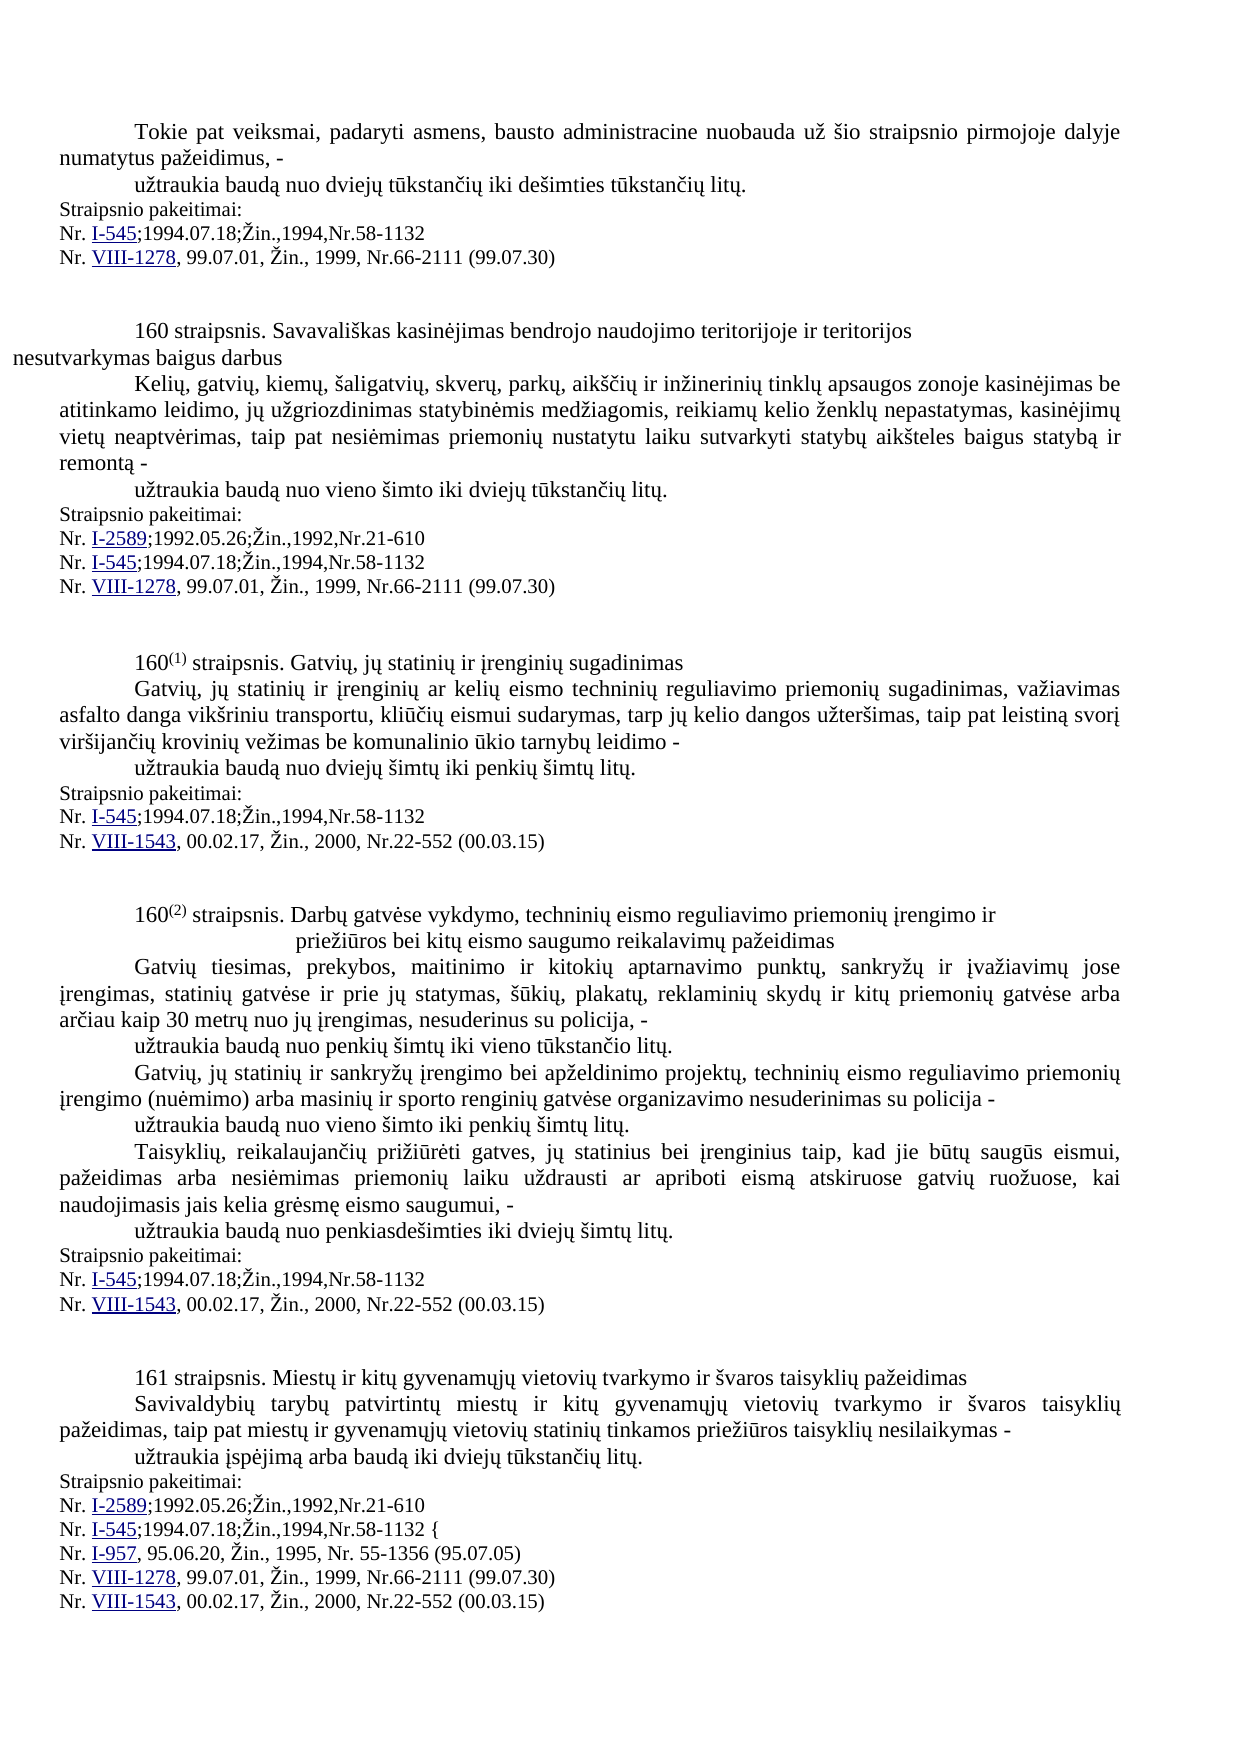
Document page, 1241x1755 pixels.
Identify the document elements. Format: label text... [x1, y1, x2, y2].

text Straipsnio pakeitimai: [59, 1243, 1122, 1267]
text Savivaldybių tarybų patvirtintų miestų ir kitų gyvenamųjų vietovių tvarkymo ir švaros taisyklių pažeidimas, taip pat miestų ir gyvenamųjų vietovių statinių tinkamos priežiūros taisyklių nesilaikymas - [59, 1390, 1122, 1443]
text Gatvių, jų statinių ir įrenginių ar kelių eismo techninių reguliavimo priemonių sugadinimas, važiavimas asfalto danga vikšriniu transportu, kliūčių eismui sudarymas, tarp jų kelio dangos užteršimas, taip pat leistiną svorį viršijančių krovinių vežimas be komunalinio ūkio tarnybų leidimo - [59, 675, 1122, 754]
text užtraukia baudą nuo dviejų tūkstančių iki dešimties tūkstančių litų. [59, 171, 1122, 197]
text Straipsnio pakeitimai: [59, 780, 1122, 804]
text Nr. I-545;1994.07.18;Žin.,1994,Nr.58-1132 { [59, 1517, 1122, 1541]
text užtraukia baudą nuo vieno šimto iki penkių šimtų litų. [59, 1112, 1122, 1138]
text Straipsnio pakeitimai: [59, 197, 1122, 221]
text užtraukia baudą nuo penkių šimtų iki vieno tūkstančio litų. [59, 1032, 1122, 1059]
text Nr. VIII-1278, 99.07.01, Žin., 1999, Nr.66-2111 (99.07.30) [59, 574, 1122, 598]
text užtraukia baudą nuo dviejų šimtų iki penkių šimtų litų. [59, 754, 1122, 780]
text Nr. I-545;1994.07.18;Žin.,1994,Nr.58-1132 [59, 804, 1122, 828]
text Nr. VIII-1543, 00.02.17, Žin., 2000, Nr.22-552 (00.03.15) [59, 1291, 1122, 1316]
text užtraukia baudą nuo vieno šimto iki dviejų tūkstančių litų. [59, 476, 1122, 502]
text Nr. VIII-1543, 00.02.17, Žin., 2000, Nr.22-552 (00.03.15) [59, 1589, 1122, 1613]
text Nr. VIII-1543, 00.02.17, Žin., 2000, Nr.22-552 (00.03.15) [59, 828, 1122, 853]
text Nr. I-2589;1992.05.26;Žin.,1992,Nr.21-610 [59, 526, 1122, 550]
text 160(1) straipsnis. Gatvių, jų statinių ir įrenginių sugadinimas [59, 649, 1122, 675]
text nesutvarkymas baigus darbus [13, 344, 1122, 370]
text Gatvių, jų statinių ir sankryžų įrengimo bei apželdinimo projektų, techninių eismo reguliavimo priemonių įrengimo (nuėmimo) arba masinių ir sporto renginių gatvėse organizavimo nesuderinimas su policija - [59, 1059, 1122, 1112]
text Kelių, gatvių, kiemų, šaligatvių, skverų, parkų, aikščių ir inžinerinių tinklų apsaugos zonoje kasinėjimas be atitinkamo leidimo, jų užgriozdinimas statybinėmis medžiagomis, reikiamų kelio ženklų nepastatymas, kasinėjimų vietų neaptvėrimas, taip pat nesiėmimas priemonių nustatytu laiku sutvarkyti statybų aikšteles baigus statybą ir remontą - [59, 370, 1122, 476]
text Gatvių tiesimas, prekybos, maitinimo ir kitokių aptarnavimo punktų, sankryžų ir įvažiavimų jose įrengimas, statinių gatvėse ir prie jų statymas, šūkių, plakatų, reklaminių skydų ir kitų priemonių gatvėse arba arčiau kaip 30 metrų nuo jų įrengimas, nesuderinus su policija, - [59, 953, 1122, 1032]
text 160 straipsnis. Savavališkas kasinėjimas bendrojo naudojimo teritorijoje ir teritorijos [134, 317, 1122, 344]
text Taisyklių, reikalaujančių prižiūrėti gatves, jų statinius bei įrenginius taip, kad jie būtų saugūs eismui, pažeidimas arba nesiėmimas priemonių laiku uždrausti ar apriboti eismą atskiruose gatvių ruožuose, kai naudojimasis jais kelia grėsmę eismo saugumui, - [59, 1138, 1122, 1217]
text užtraukia baudą nuo penkiasdešimties iki dviejų šimtų litų. [59, 1217, 1122, 1243]
text Nr. I-545;1994.07.18;Žin.,1994,Nr.58-1132 [59, 1267, 1122, 1291]
text užtraukia įspėjimą arba baudą iki dviejų tūkstančių litų. [59, 1443, 1122, 1469]
text Nr. I-957, 95.06.20, Žin., 1995, Nr. 55-1356 (95.07.05) [59, 1541, 1122, 1565]
text Nr. VIII-1278, 99.07.01, Žin., 1999, Nr.66-2111 (99.07.30) [59, 245, 1122, 269]
text 161 straipsnis. Miestų ir kitų gyvenamųjų vietovių tvarkymo ir švaros taisyklių pažeidimas [134, 1364, 1122, 1390]
text Straipsnio pakeitimai: [59, 1469, 1122, 1493]
text Straipsnio pakeitimai: [59, 502, 1122, 526]
text Tokie pat veiksmai, padaryti asmens, bausto administracine nuobauda už šio straipsnio pirmojoje dalyje numatytus pažeidimus, - [59, 118, 1122, 171]
text Nr. VIII-1278, 99.07.01, Žin., 1999, Nr.66-2111 (99.07.30) [59, 1565, 1122, 1589]
text Nr. I-2589;1992.05.26;Žin.,1992,Nr.21-610 [59, 1493, 1122, 1517]
text priežiūros bei kitų eismo saugumo reikalavimų pažeidimas [59, 927, 1122, 953]
text Nr. I-545;1994.07.18;Žin.,1994,Nr.58-1132 [59, 550, 1122, 574]
text Nr. I-545;1994.07.18;Žin.,1994,Nr.58-1132 [59, 221, 1122, 245]
text 160(2) straipsnis. Darbų gatvėse vykdymo, techninių eismo reguliavimo priemonių įrengimo ir [59, 901, 1122, 927]
